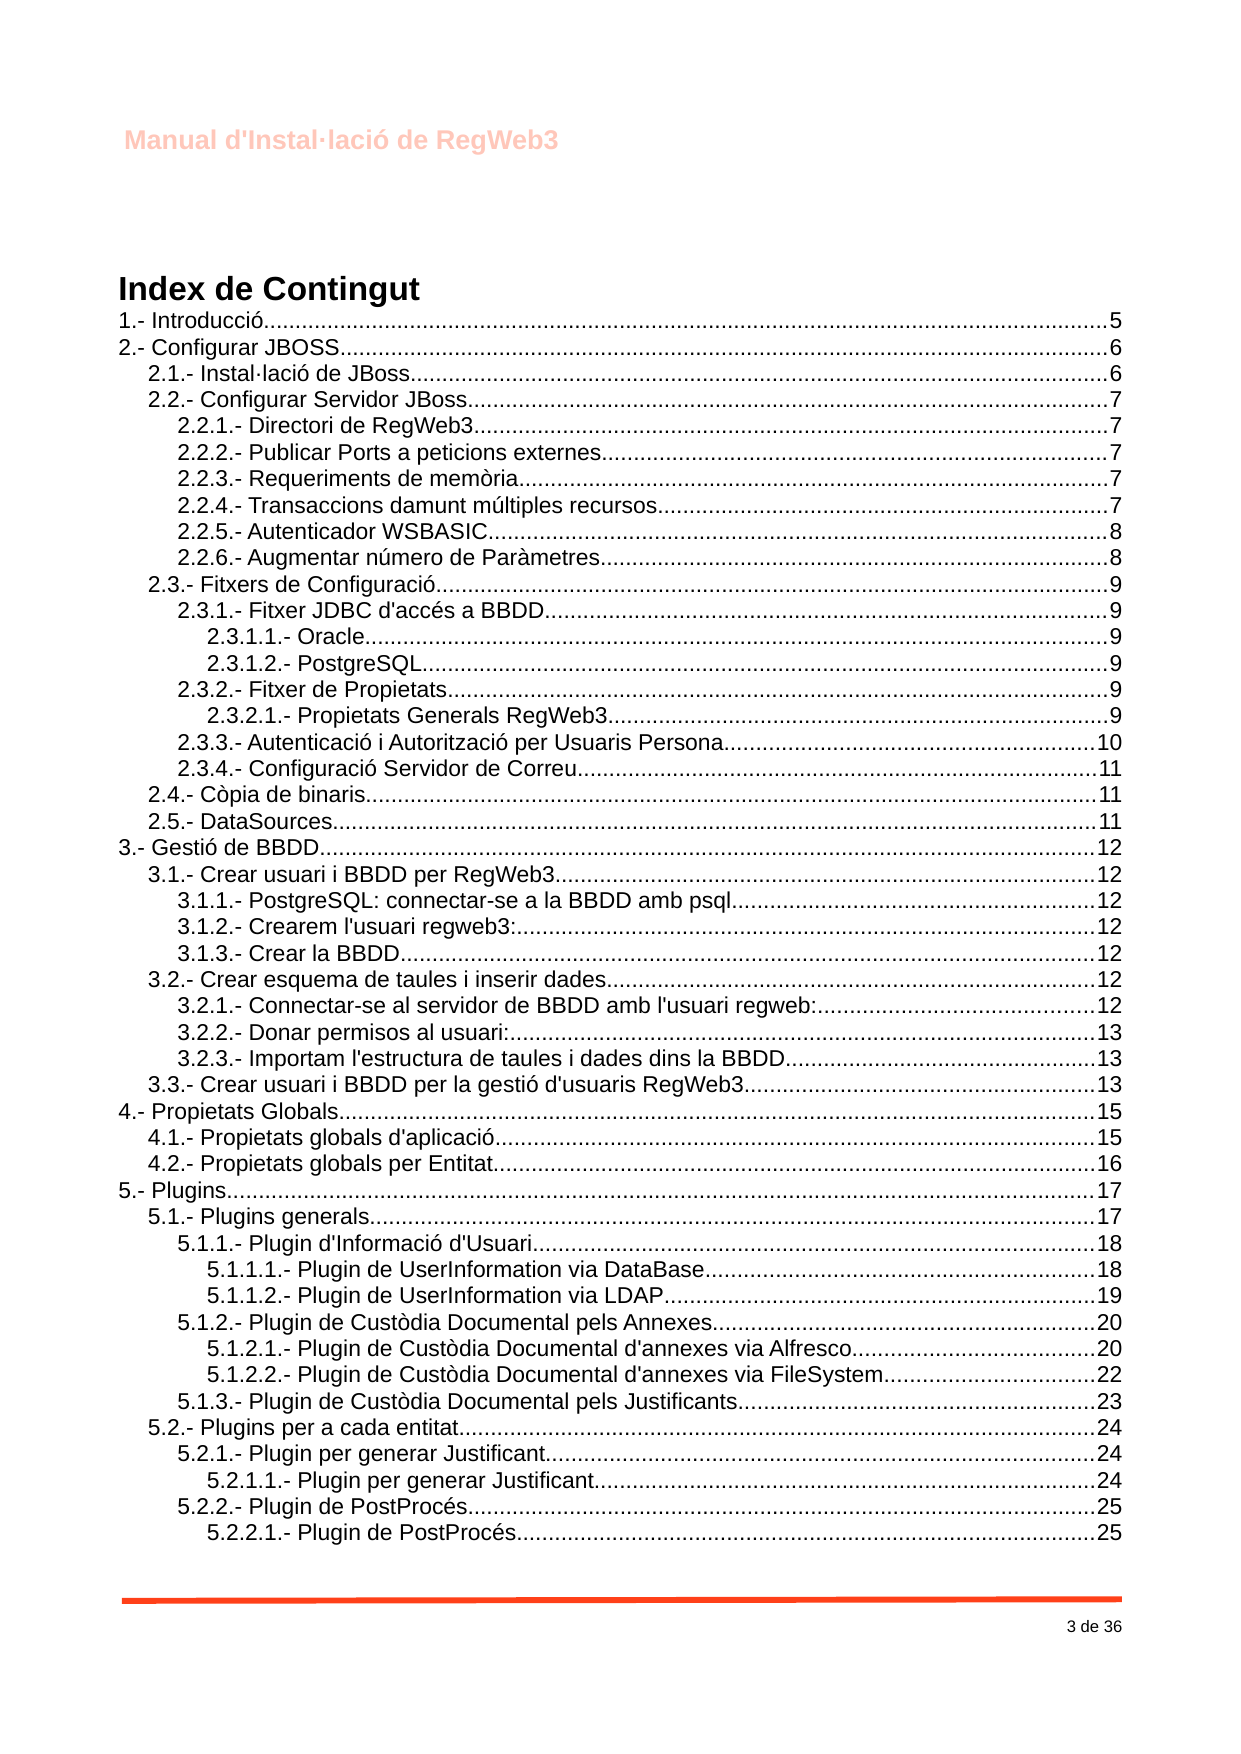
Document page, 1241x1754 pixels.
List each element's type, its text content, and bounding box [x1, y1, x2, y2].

text 3.2.3.- Importam l'estructura de taules i dades dins la BBDD 13 [177, 1045, 1122, 1071]
text 2.2.1.- Directori de RegWeb3 7 [177, 412, 1122, 439]
text 2.3.1.1.- Oracle 9 [207, 623, 1122, 650]
text 5.1.3.- Plugin de Custòdia Documental pels Justificants 23 [177, 1388, 1122, 1414]
text 5.2.1.- Plugin per generar Justificant 24 [177, 1440, 1122, 1467]
text 3.1.2.- Crearem l'usuari regweb3: 12 [177, 913, 1122, 939]
text 5.1.2.- Plugin de Custòdia Documental pels Annexes 20 [177, 1308, 1122, 1335]
text 2.3.1.- Fitxer JDBC d'accés a BBDD 9 [177, 597, 1122, 623]
text 2.- Configurar JBOSS 6 [118, 333, 1122, 360]
text 2.2.- Configurar Servidor JBoss 7 [148, 386, 1122, 412]
text 2.2.6.- Augmentar número de Paràmetres 8 [177, 544, 1122, 571]
text 4.2.- Propietats globals per Entitat 16 [148, 1150, 1122, 1177]
text 2.3.2.- Fitxer de Propietats 9 [177, 676, 1122, 702]
text 2.3.1.2.- PostgreSQL 9 [207, 650, 1122, 676]
text 1.- Introducció 5 [118, 307, 1122, 333]
text 5.1.2.1.- Plugin de Custòdia Documental d'annexes via Alfresco 20 [207, 1335, 1122, 1361]
text 5.1.1.- Plugin d'Informació d'Usuari 18 [177, 1229, 1122, 1256]
text 5.1.1.1.- Plugin de UserInformation via DataBase 18 [207, 1256, 1122, 1282]
text 2.2.3.- Requeriments de memòria 7 [177, 465, 1122, 492]
text 2.3.4.- Configuració Servidor de Correu 11 [177, 755, 1122, 781]
text 3.1.1.- PostgreSQL: connectar-se a la BBDD amb psql 12 [177, 887, 1122, 913]
text 5.2.- Plugins per a cada entitat 24 [148, 1414, 1122, 1440]
text 4.- Propietats Globals 15 [118, 1098, 1122, 1124]
text 5.2.2.- Plugin de PostProcés 25 [177, 1493, 1122, 1519]
text 2.1.- Instal·lació de JBoss 6 [148, 360, 1122, 386]
text 3.1.- Crear usuari i BBDD per RegWeb3 12 [148, 861, 1122, 887]
text 2.3.2.1.- Propietats Generals RegWeb3 9 [207, 702, 1122, 729]
text 5.2.1.1.- Plugin per generar Justificant 24 [207, 1467, 1122, 1493]
text 3.2.- Crear esquema de taules i inserir dades 12 [148, 966, 1122, 992]
text 3.- Gestió de BBDD 12 [118, 834, 1122, 861]
text 2.2.4.- Transaccions damunt múltiples recursos 7 [177, 492, 1122, 518]
text 2.2.2.- Publicar Ports a peticions externes 7 [177, 439, 1122, 465]
text 2.4.- Còpia de binaris 11 [148, 781, 1122, 808]
text 3.2.2.- Donar permisos al usuari: 13 [177, 1019, 1122, 1045]
text 5.1.2.2.- Plugin de Custòdia Documental d'annexes via FileSystem 22 [207, 1361, 1122, 1388]
text 3.3.- Crear usuari i BBDD per la gestió d'usuaris RegWeb3. 13 [148, 1071, 1122, 1098]
text 3.1.3.- Crear la BBDD 12 [177, 939, 1122, 966]
text 5.2.2.1.- Plugin de PostProcés 25 [207, 1519, 1122, 1546]
subtitle Index de Contingut [118, 269, 1122, 307]
text 2.5.- DataSources 11 [148, 808, 1122, 834]
text 5.1.1.2.- Plugin de UserInformation via LDAP 19 [207, 1282, 1122, 1308]
text 2.3.- Fitxers de Configuració 9 [148, 571, 1122, 597]
text 5.- Plugins 17 [118, 1177, 1122, 1203]
text 3.2.1.- Connectar-se al servidor de BBDD amb l'usuari regweb: 12 [177, 992, 1122, 1019]
text 2.3.3.- Autenticació i Autorització per Usuaris Persona 10 [177, 729, 1122, 755]
text 4.1.- Propietats globals d'aplicació 15 [148, 1124, 1122, 1150]
text 2.2.5.- Autenticador WSBASIC 8 [177, 518, 1122, 544]
text 5.1.- Plugins generals 17 [148, 1203, 1122, 1229]
